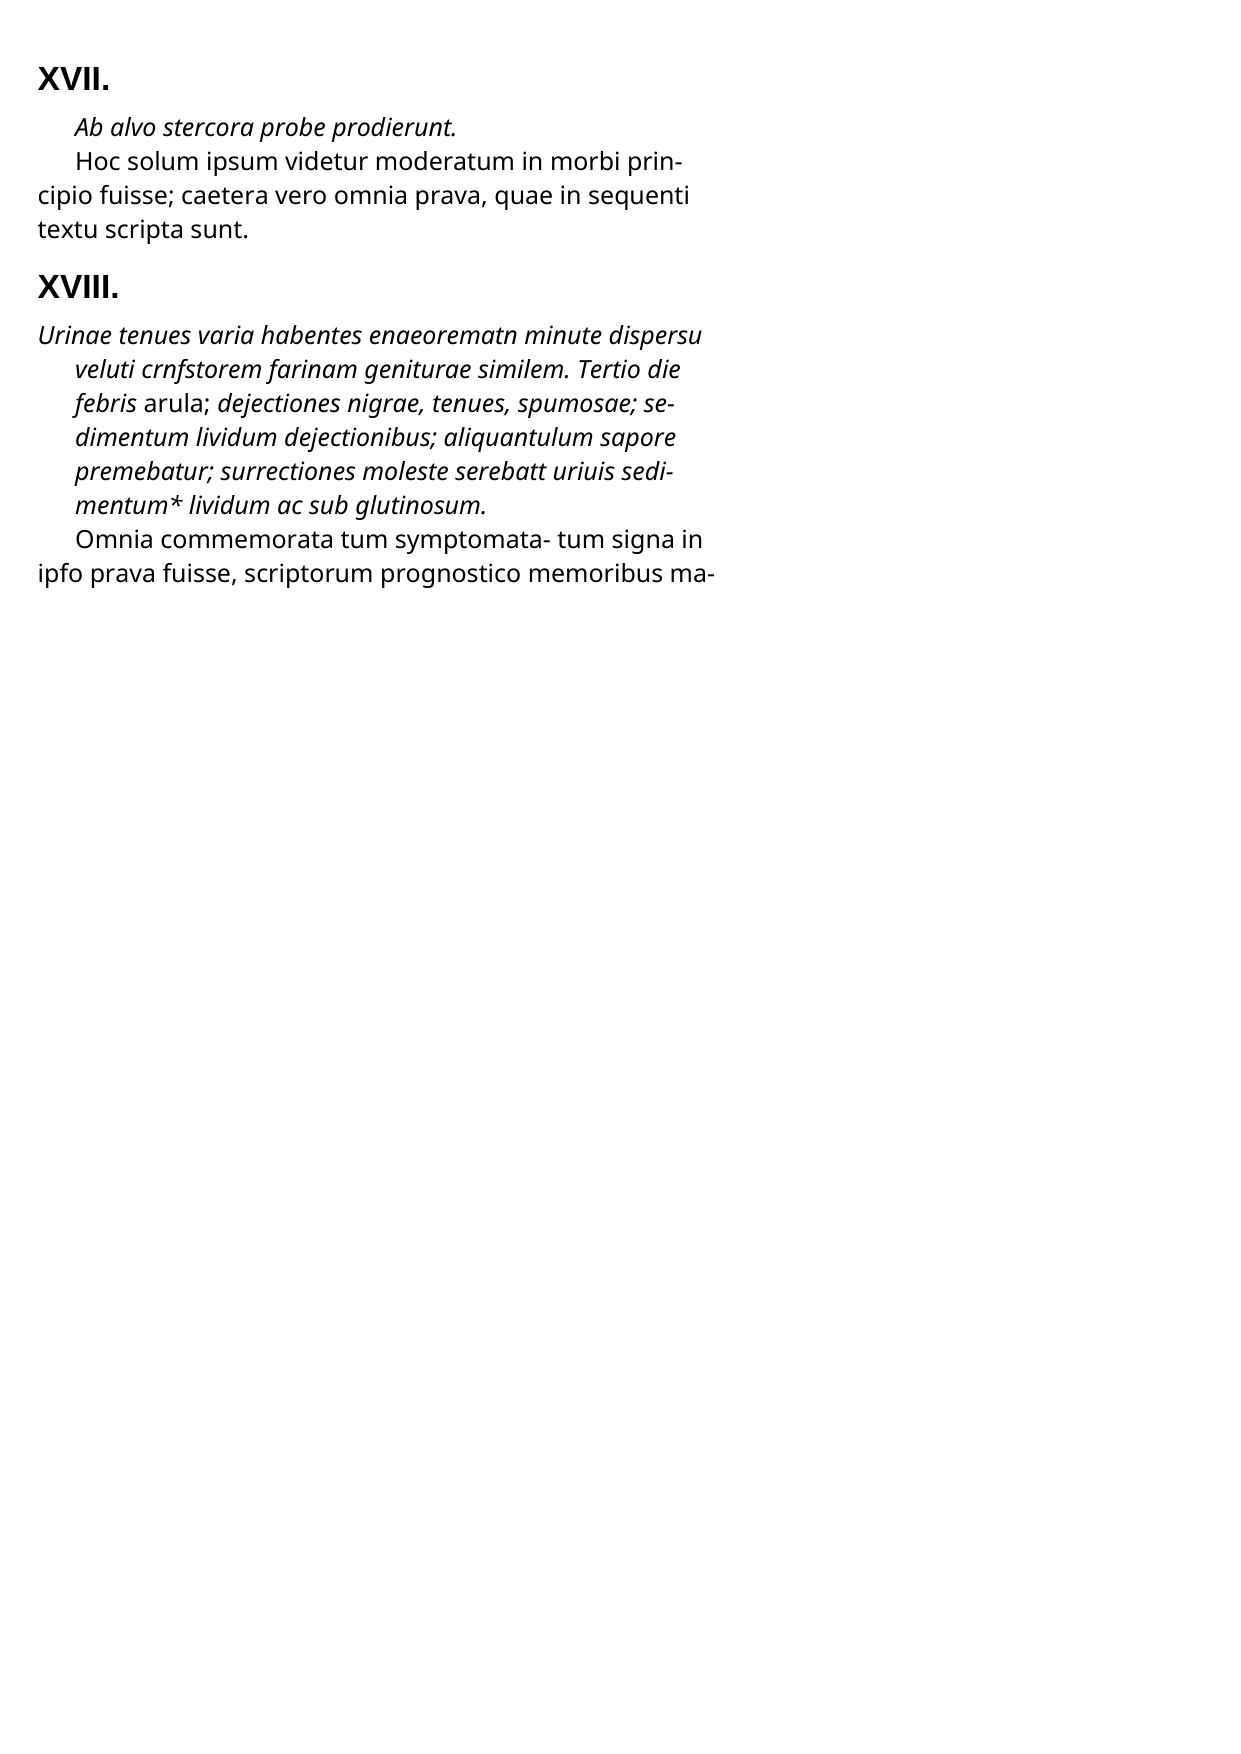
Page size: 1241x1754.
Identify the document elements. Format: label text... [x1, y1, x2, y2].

text Hoc solum ipsum videtur moderatum in morbi prin- cipio fuisse; caetera vero omnia prava, quae in sequenti textu scripta sunt. [37, 143, 1203, 246]
subtitle XVIII. [37, 267, 1203, 305]
text Ab alvo stercora probe prodierunt. [37, 109, 1203, 143]
subtitle XVII. [37, 58, 1203, 97]
text Urinae tenues varia habentes enaeorematn minute dispersu veluti crnfstorem farinam geniturae similem. Tertio die febris arula; dejectiones nigrae, tenues, spumosae; se- dimentum lividum dejectionibus; aliquantulum sapore premebatur; surrectiones moleste serebatt uriuis sedi- mentum* lividum ac sub glutinosum. [37, 318, 1203, 522]
text Omnia commemorata tum symptomata- tum signa in ipfo prava fuisse, scriptorum prognostico memoribus ma- [37, 522, 1203, 590]
